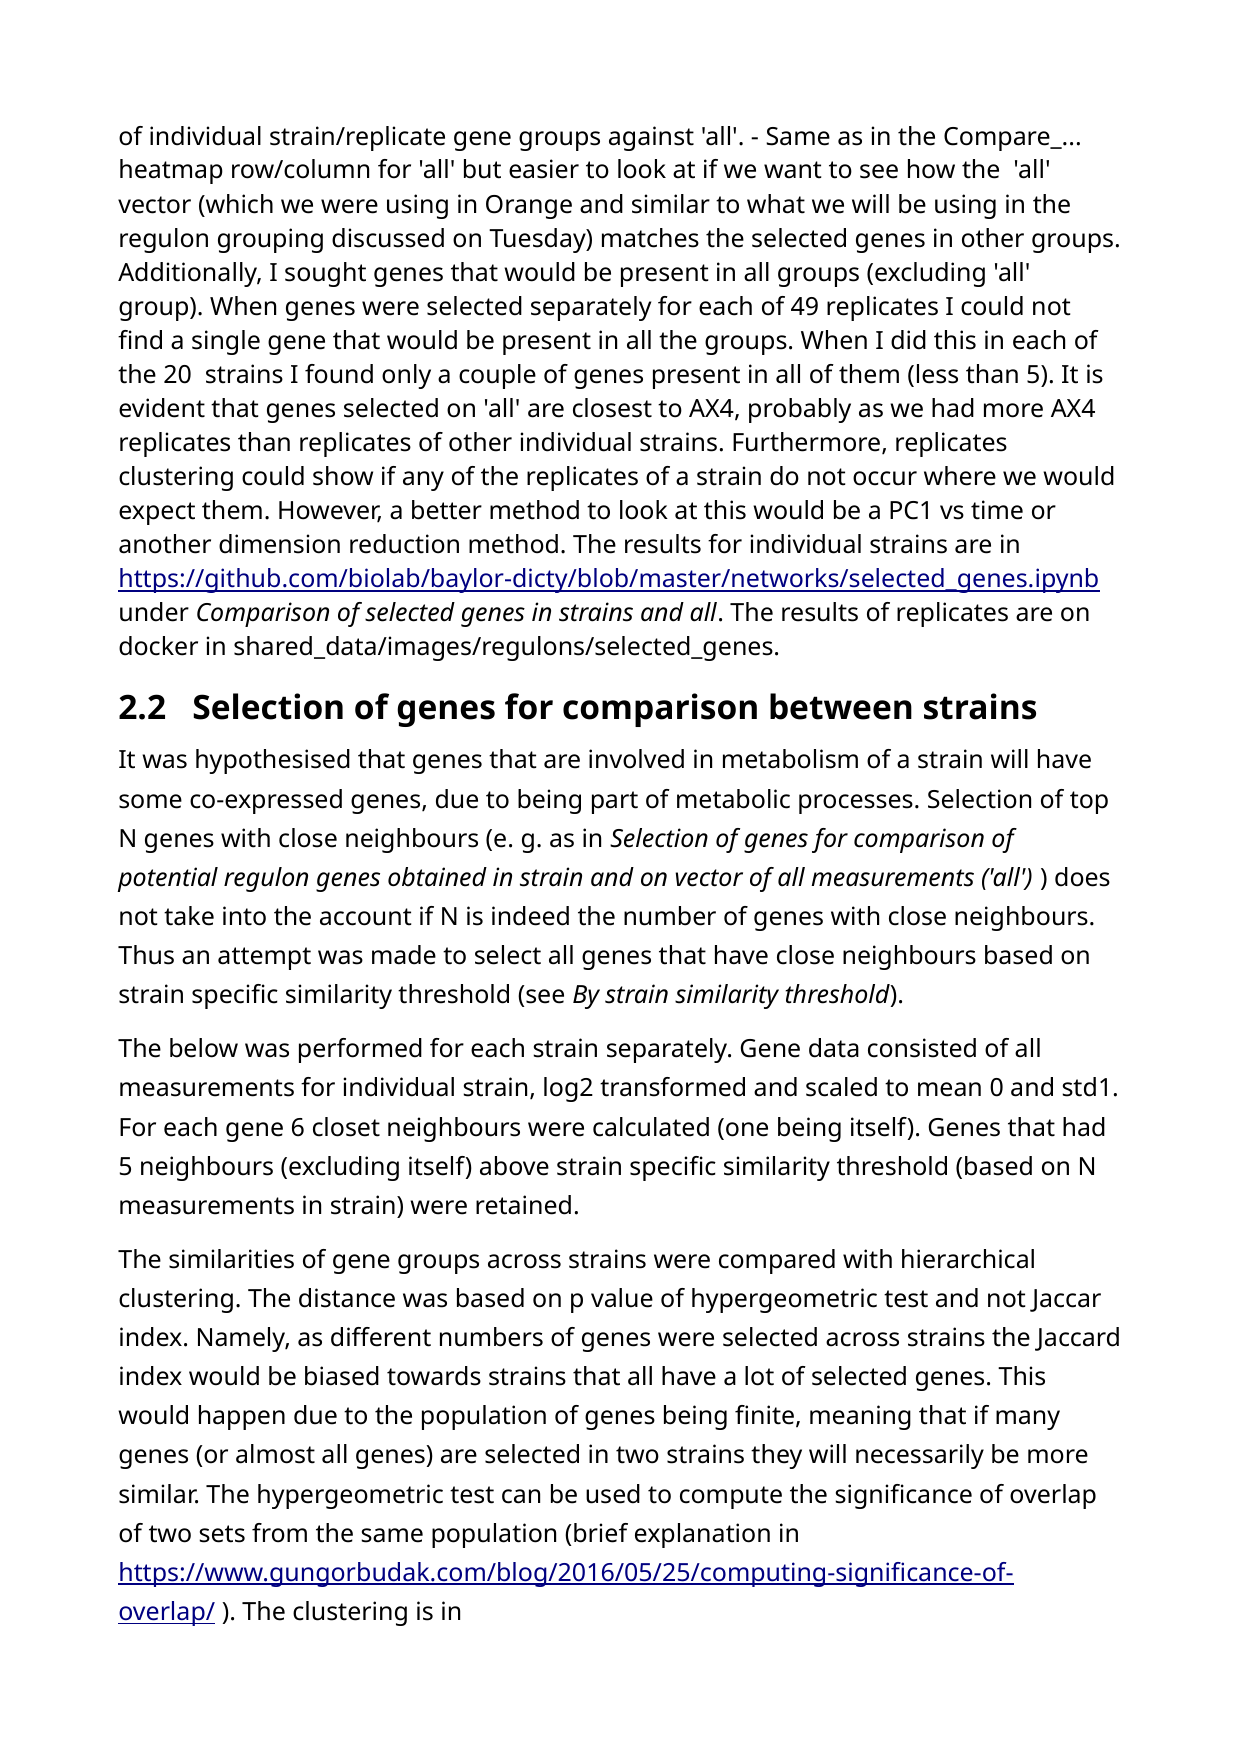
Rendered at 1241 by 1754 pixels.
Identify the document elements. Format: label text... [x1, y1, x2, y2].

text The below was performed for each strain separately. Gene data consisted of all measurements for individual strain, log2 transformed and scaled to mean 0 and std1. For each gene 6 closet neighbours were calculated (one being itself). Genes that had 5 neighbours (excluding itself) above strain specific similarity threshold (based on N measurements in strain) were retained. [118, 1031, 1122, 1222]
text of individual strain/replicate gene groups against 'all'. - Same as in the Compare_... heatmap row/column for 'all' but easier to look at if we want to see how the 'all' vector (which we were using in Orange and similar to what we will be using in the regulon grouping discussed on Tuesday) matches the selected genes in other groups. Additionally, I sought genes that would be present in all groups (excluding 'all' group). When genes were selected separately for each of 49 replicates I could not find a single gene that would be present in all the groups. When I did this in each of the 20 strains I found only a couple of genes present in all of them (less than 5). It is evident that genes selected on 'all' are closest to AX4, probably as we had more AX4 replicates than replicates of other individual strains. Furthermore, replicates clustering could show if any of the replicates of a strain do not occur where we would expect them. However, a better method to look at this would be a PC1 vs time or another dimension reduction method. The results for individual strains are in https://github.com/biolab/baylor-dicty/blob/master/networks/selected_genes.ipynb under Comparison of selected genes in strains and all. The results of replicates are on docker in shared_data/images/regulons/selected_genes. [118, 118, 1122, 663]
subtitle Selection of genes for comparison between strains [118, 684, 1122, 730]
text The similarities of gene groups across strains were compared with hierarchical clustering. The distance was based on p value of hypergeometric test and not Jaccar index. Namely, as different numbers of genes were selected across strains the Jaccard index would be biased towards strains that all have a lot of selected genes. This would happen due to the population of genes being finite, meaning that if many genes (or almost all genes) are selected in two strains they will necessarily be more similar. The hypergeometric test can be used to compute the significance of overlap of two sets from the same population (brief explanation in https://www.gungorbudak.com/blog/2016/05/25/computing-significance-of-overlap/ ). The clustering is in [118, 1241, 1122, 1628]
text It was hypothesised that genes that are involved in metabolism of a strain will have some co-expressed genes, due to being part of metabolic processes. Selection of top N genes with close neighbours (e. g. as in Selection of genes for comparison of potential regulon genes obtained in strain and on vector of all measurements ('all') ) does not take into the account if N is indeed the number of genes with close neighbours. Thus an attempt was made to select all genes that have close neighbours based on strain specific similarity threshold (see By strain similarity threshold). [118, 742, 1122, 1011]
